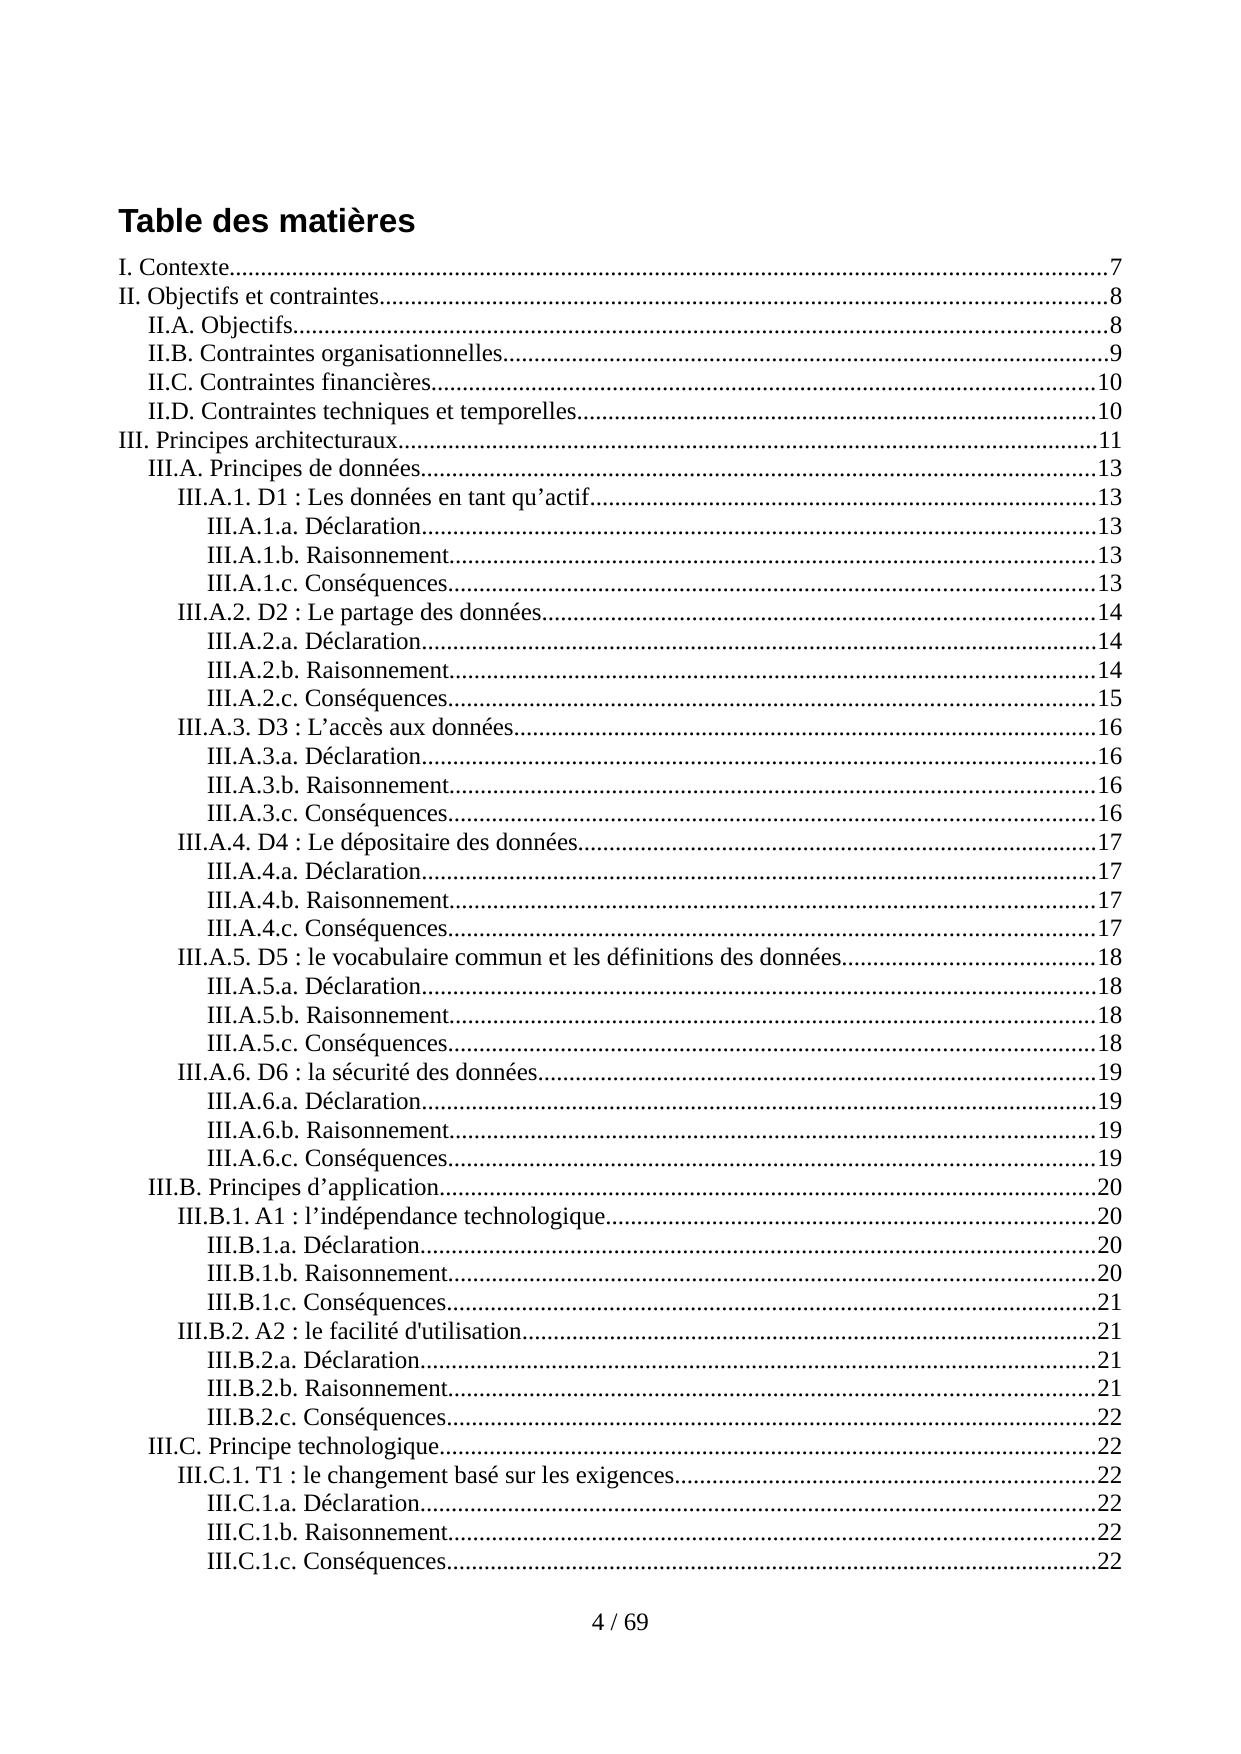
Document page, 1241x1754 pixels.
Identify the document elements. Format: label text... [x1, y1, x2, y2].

text III.A.3.c. Conséquences 16 [207, 798, 1122, 827]
text III.A.5.c. Conséquences 18 [207, 1028, 1122, 1057]
text III.A.2.b. Raisonnement 14 [207, 655, 1122, 683]
text III. Principes architecturaux 11 [118, 425, 1122, 453]
text III.A.3.a. Déclaration 16 [207, 741, 1122, 770]
text III.A.4.a. Déclaration 17 [207, 856, 1122, 885]
text III.A.3.b. Raisonnement 16 [207, 770, 1122, 798]
text III.A.1.b. Raisonnement 13 [207, 540, 1122, 568]
text III.A.1. D1 : Les données en tant qu’actif 13 [177, 482, 1122, 511]
text III.A.4.b. Raisonnement 17 [207, 885, 1122, 913]
text III.A.2.a. Déclaration 14 [207, 626, 1122, 655]
text III.B.2.b. Raisonnement 21 [207, 1373, 1122, 1402]
text III.A. Principes de données 13 [148, 453, 1122, 482]
text III.B.1.a. Déclaration 20 [207, 1230, 1122, 1258]
text III.A.6. D6 : la sécurité des données 19 [177, 1057, 1122, 1086]
text III.A.2.c. Conséquences 15 [207, 683, 1122, 712]
text III.A.1.a. Déclaration 13 [207, 511, 1122, 540]
text III.C.1.b. Raisonnement 22 [207, 1517, 1122, 1546]
text III.C.1. T1 : le changement basé sur les exigences 22 [177, 1460, 1122, 1488]
text III.B.2.a. Déclaration 21 [207, 1345, 1122, 1373]
text III.B.1. A1 : l’indépendance technologique 20 [177, 1201, 1122, 1230]
text II.C. Contraintes financières 10 [148, 367, 1122, 396]
text III.B.1.c. Conséquences 21 [207, 1287, 1122, 1316]
text I. Contexte 7 [118, 252, 1122, 281]
text III.A.5.a. Déclaration 18 [207, 971, 1122, 1000]
text III.B.2.c. Conséquences 22 [207, 1402, 1122, 1431]
text III.C. Principe technologique 22 [148, 1431, 1122, 1460]
text III.A.6.b. Raisonnement 19 [207, 1115, 1122, 1143]
text III.A.3. D3 : L’accès aux données 16 [177, 712, 1122, 741]
text III.B.2. A2 : le facilité d'utilisation 21 [177, 1316, 1122, 1345]
text III.A.6.a. Déclaration 19 [207, 1086, 1122, 1115]
text III.A.2. D2 : Le partage des données 14 [177, 597, 1122, 626]
text III.A.6.c. Conséquences 19 [207, 1143, 1122, 1172]
text III.B.1.b. Raisonnement 20 [207, 1258, 1122, 1287]
text III.A.4.c. Conséquences 17 [207, 913, 1122, 942]
text III.A.5. D5 : le vocabulaire commun et les définitions des données 18 [177, 942, 1122, 971]
text II.A. Objectifs 8 [148, 310, 1122, 338]
text III.C.1.c. Conséquences 22 [207, 1546, 1122, 1575]
subtitle Table des matières [118, 201, 1122, 240]
text III.A.5.b. Raisonnement 18 [207, 1000, 1122, 1028]
text III.B. Principes d’application 20 [148, 1172, 1122, 1201]
text II.B. Contraintes organisationnelles 9 [148, 338, 1122, 367]
text III.C.1.a. Déclaration 22 [207, 1488, 1122, 1517]
text III.A.1.c. Conséquences 13 [207, 568, 1122, 597]
text II. Objectifs et contraintes 8 [118, 281, 1122, 310]
text II.D. Contraintes techniques et temporelles 10 [148, 396, 1122, 425]
text III.A.4. D4 : Le dépositaire des données 17 [177, 827, 1122, 856]
